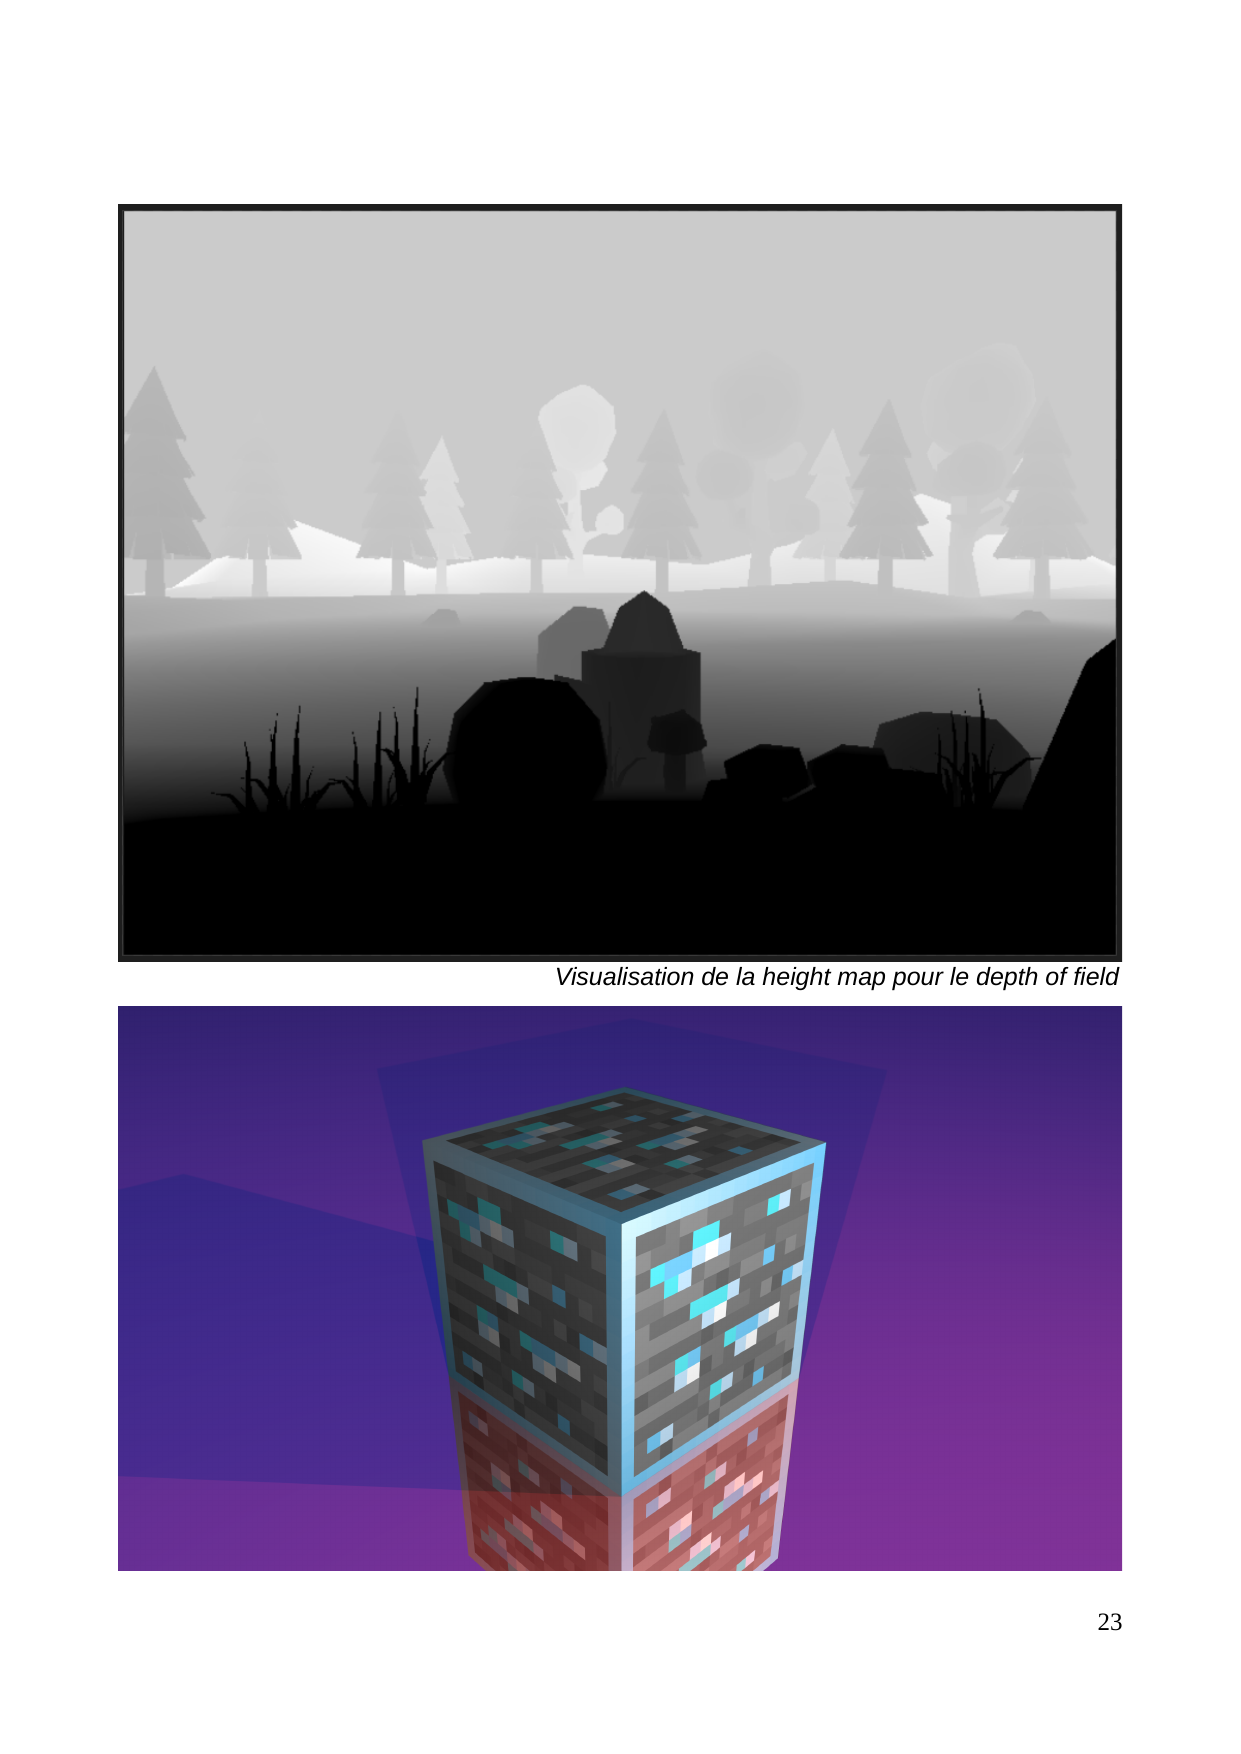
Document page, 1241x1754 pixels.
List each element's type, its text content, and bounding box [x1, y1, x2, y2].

picture [118, 204, 1123, 962]
text Visualisation de la height map pour le depth of field [118, 962, 1122, 990]
picture [118, 1006, 1123, 1571]
